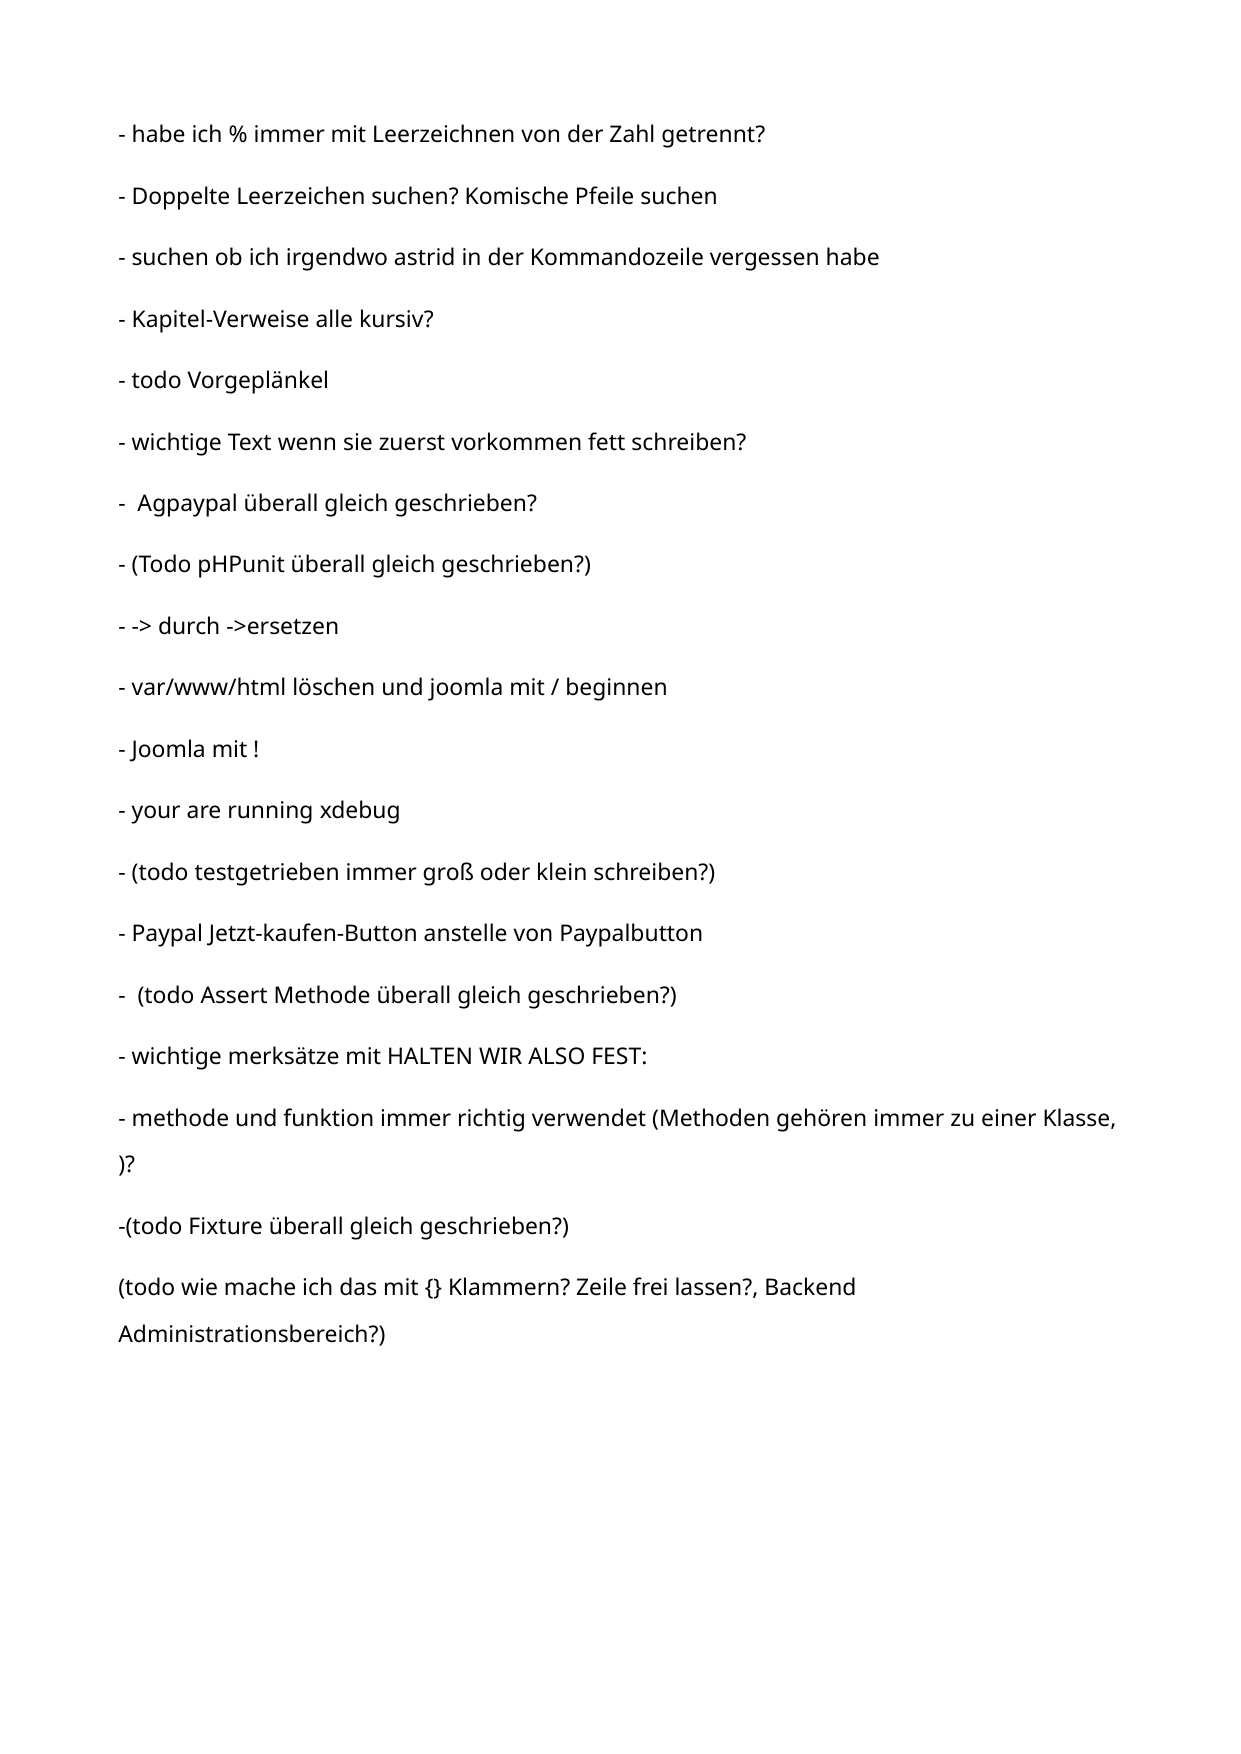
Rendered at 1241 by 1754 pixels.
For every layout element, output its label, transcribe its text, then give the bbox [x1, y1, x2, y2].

text - (Todo pHPunit überall gleich geschrieben?) [118, 548, 1122, 579]
text (todo wie mache ich das mit {} Klammern? Zeile frei lassen?, Backend Administrationsbereich?) [118, 1271, 1122, 1349]
text - -> durch ->ersetzen [118, 610, 1122, 641]
text - Doppelte Leerzeichen suchen? Komische Pfeile suchen [118, 179, 1122, 211]
text - wichtige merksätze mit HALTEN WIR ALSO FEST: [118, 1040, 1122, 1071]
text - your are running xdebug [118, 794, 1122, 825]
text - habe ich % immer mit Leerzeichnen von der Zahl getrennt? [118, 118, 1122, 149]
text - var/www/html löschen und joomla mit / beginnen [118, 671, 1122, 702]
text - Joomla mit ! [118, 733, 1122, 764]
text - methode und funktion immer richtig verwendet (Methoden gehören immer zu einer Klasse, )? [118, 1101, 1122, 1179]
text - Kapitel-Verweise alle kursiv? [118, 302, 1122, 334]
text - (todo Assert Methode überall gleich geschrieben?) [118, 978, 1122, 1010]
text - Paypal Jetzt-kaufen-Button anstelle von Paypalbutton [118, 917, 1122, 948]
text - Agpaypal überall gleich geschrieben? [118, 487, 1122, 518]
text -(todo Fixture überall gleich geschrieben?) [118, 1210, 1122, 1241]
text - (todo testgetrieben immer groß oder klein schreiben?) [118, 856, 1122, 887]
text - todo Vorgeplänkel [118, 364, 1122, 395]
text - suchen ob ich irgendwo astrid in der Kommandozeile vergessen habe [118, 241, 1122, 272]
text - wichtige Text wenn sie zuerst vorkommen fett schreiben? [118, 425, 1122, 457]
